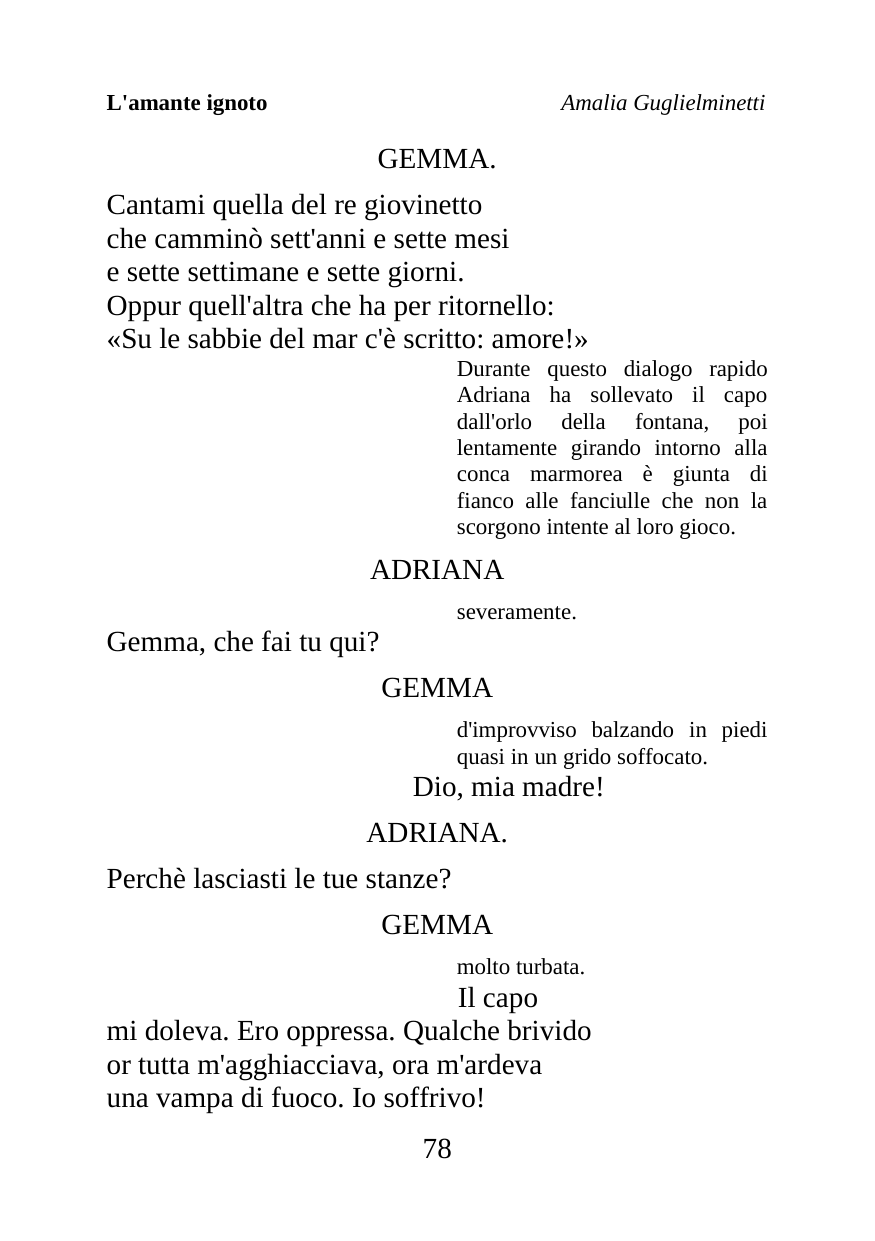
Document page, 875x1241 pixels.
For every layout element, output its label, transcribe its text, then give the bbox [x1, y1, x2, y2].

text Perchè lasciasti le tue stanze? [106, 861, 768, 895]
text severamente. [457, 598, 768, 624]
text ADRIANA. [106, 815, 768, 849]
text ADRIANA [106, 552, 768, 586]
text Gemma, che fai tu qui? [106, 624, 768, 658]
text Il capo mi doleva. Ero oppressa. Qualche brivido or tutta m'agghiacciava, ora m'ardeva una vampa di fuoco. Io soffrivo! [106, 980, 768, 1114]
text d'improvviso balzando in piedi quasi in un grido soffocato. [457, 717, 768, 769]
text GEMMA. [106, 141, 768, 175]
text Durante questo dialogo rapido Adriana ha sollevato il capo dall'orlo della fontana, poi lentamente girando intorno alla conca marmorea è giunta di fianco alle fanciulle che non la scorgono intente al loro gioco. [457, 355, 768, 539]
text Dio, mia madre! [136, 769, 768, 803]
text molto turbata. [457, 953, 768, 980]
text GEMMA [106, 907, 768, 941]
text Cantami quella del re giovinetto che camminò sett'anni e sette mesi e sette settimane e sette giorni. Oppur quell'altra che ha per ritornello: «Su le sabbie del mar c'è scritto: amore!» [106, 187, 768, 355]
text GEMMA [106, 671, 768, 704]
